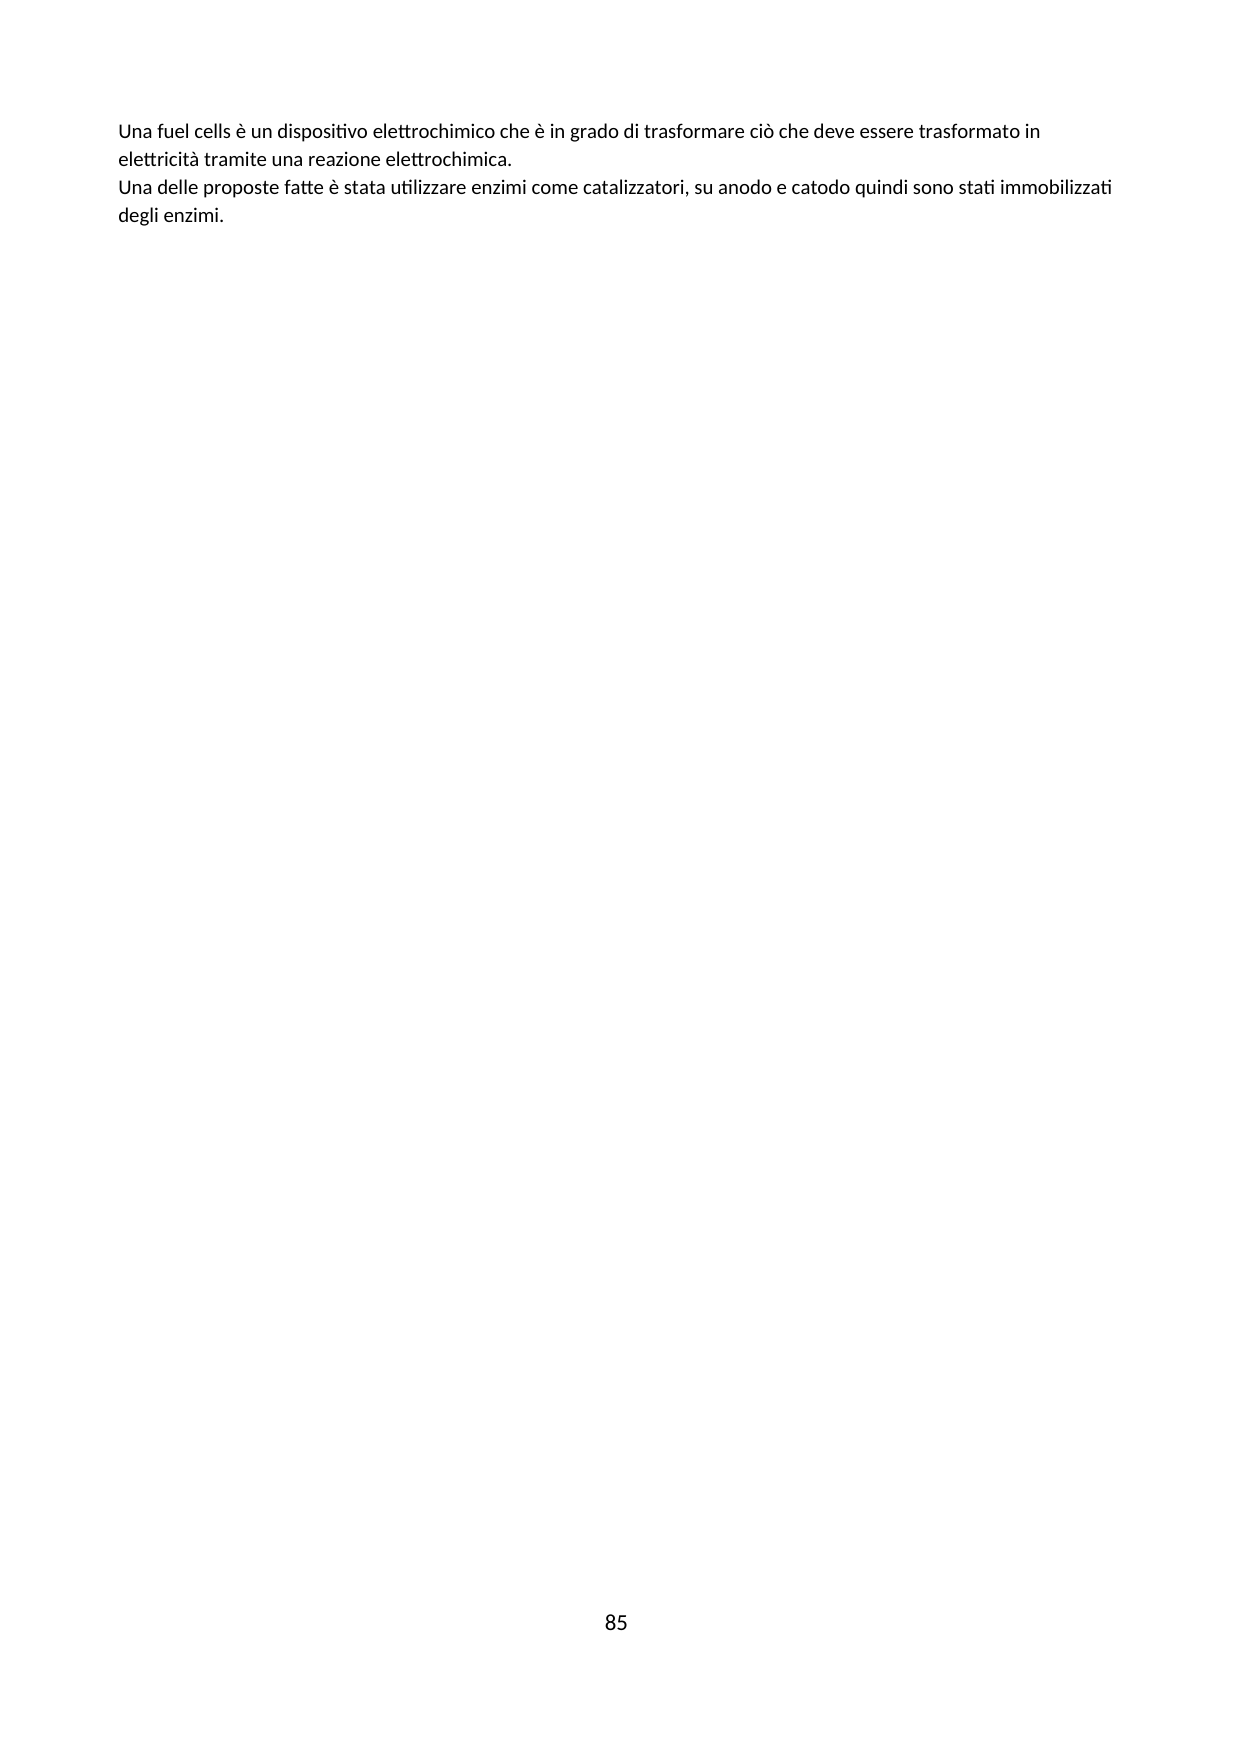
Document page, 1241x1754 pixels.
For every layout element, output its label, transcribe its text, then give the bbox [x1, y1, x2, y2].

text Una fuel cells è un dispositivo elettrochimico che è in grado di trasformare ciò che deve essere trasformato in elettricità tramite una reazione elettrochimica. Una delle proposte fatte è stata utilizzare enzimi come catalizzatori, su anodo e catodo quindi sono stati immobilizzati degli enzimi. [118, 118, 1124, 255]
